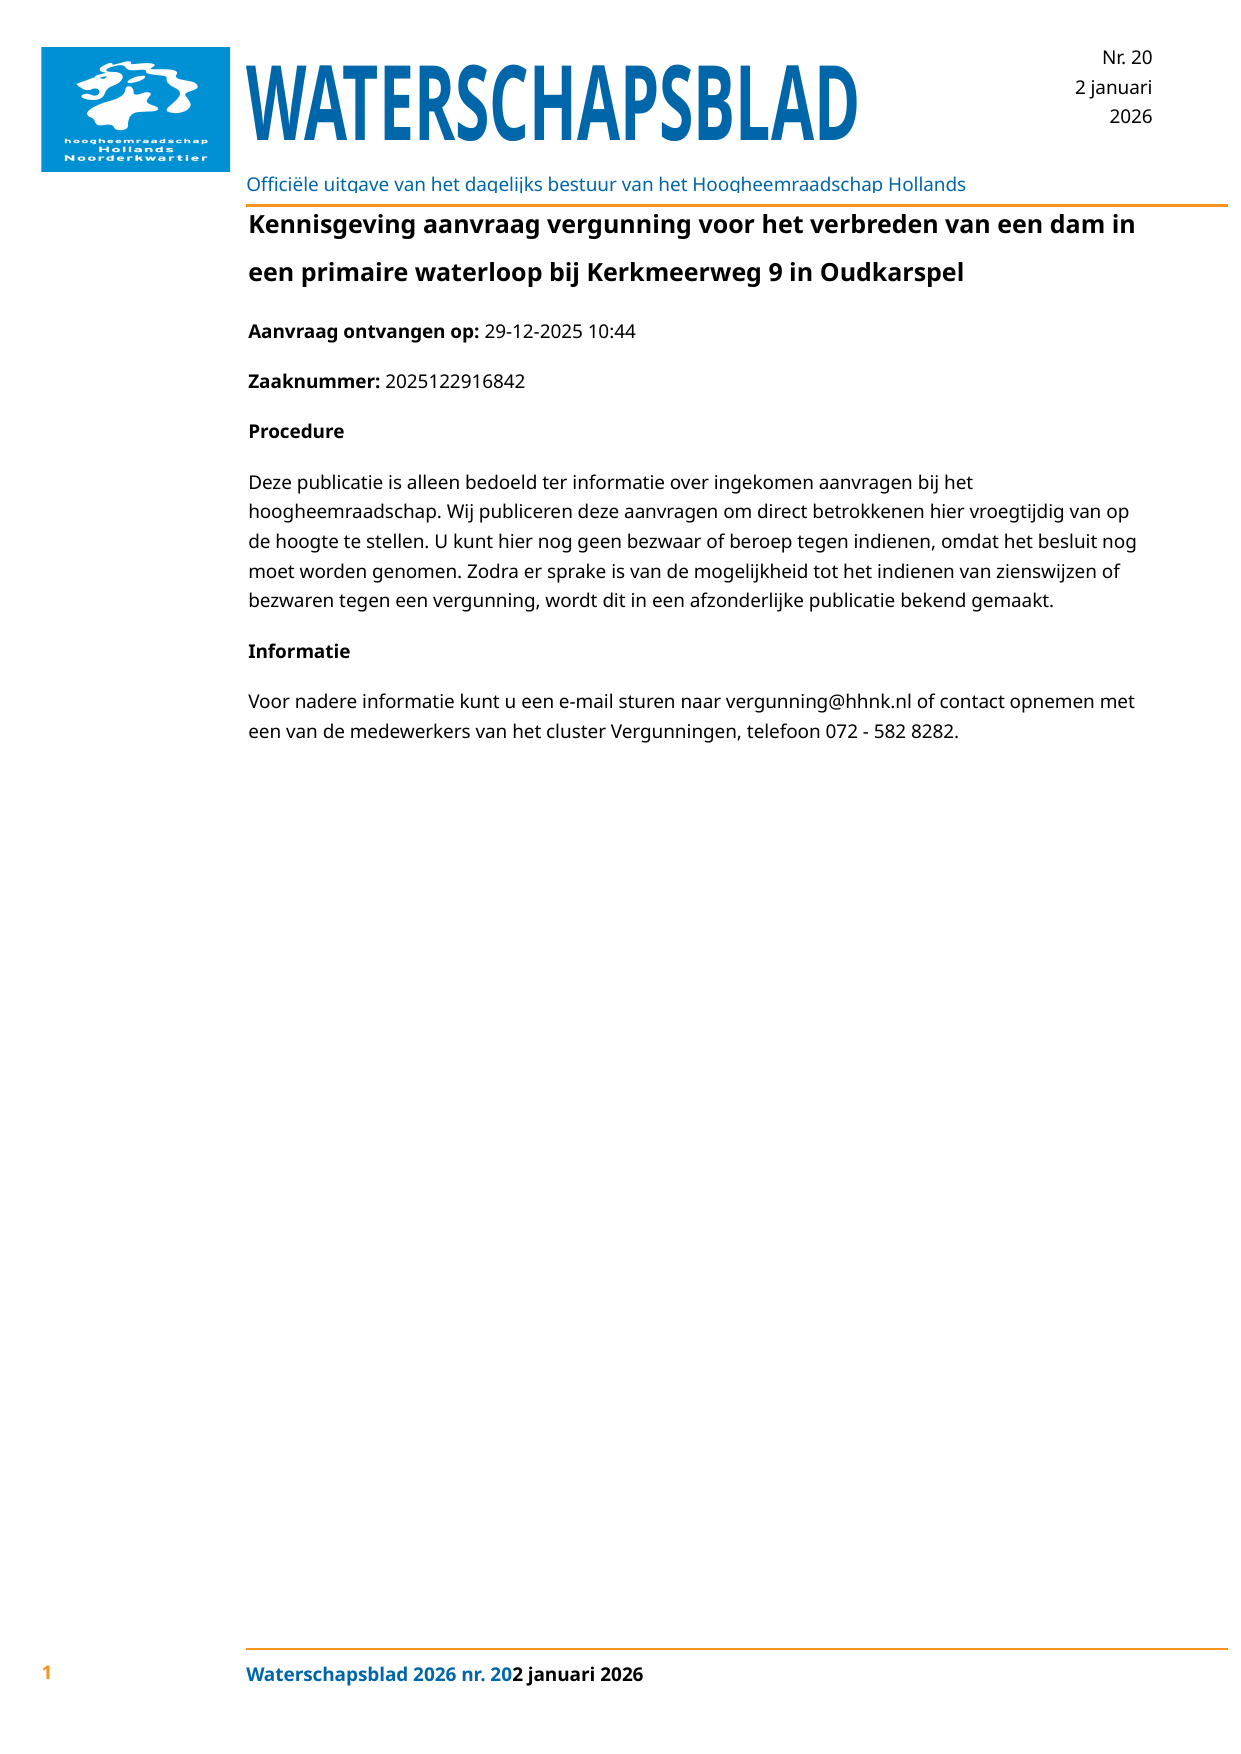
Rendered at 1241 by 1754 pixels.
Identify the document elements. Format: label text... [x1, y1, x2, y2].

text Procedure [248, 419, 1152, 444]
picture [78, 64, 122, 99]
text Kennisgeving aanvraag vergunning voor het verbreden van een dam in een primaire waterloop bij Kerkmeerweg 9 in Oudkarspel [248, 207, 1152, 288]
picture [129, 76, 144, 82]
text Deze publicatie is alleen bedoeld ter informatie over ingekomen aanvragen bij het hoogheemraadschap. Wij publiceren deze aanvragen om direct betrokkenen hier vroegtijdig van op de hoogte te stellen. U kunt hier nog geen bezwaar of beroep tegen indienen, omdat het besluit nog moet worden genomen. Zodra er sprake is van de mogelijkheid tot het indienen van zienswijzen of bezwaren tegen een vergunning, wordt dit in een afzonderlijke publicatie bekend gemaakt. [248, 469, 1152, 613]
picture [88, 87, 157, 130]
picture [118, 62, 197, 112]
text Informatie [248, 638, 1152, 664]
text Zaaknummer: 2025122916842 [248, 368, 1152, 394]
text Voor nadere informatie kunt u een e-mail sturen naar vergunning@hhnk.nl of contact opnemen met een van de medewerkers van het cluster Vergunningen, telefoon 072 - 582 8282. [248, 688, 1152, 744]
text Aanvraag ontvangen op: 29-12-2025 10:44 [248, 318, 1152, 344]
